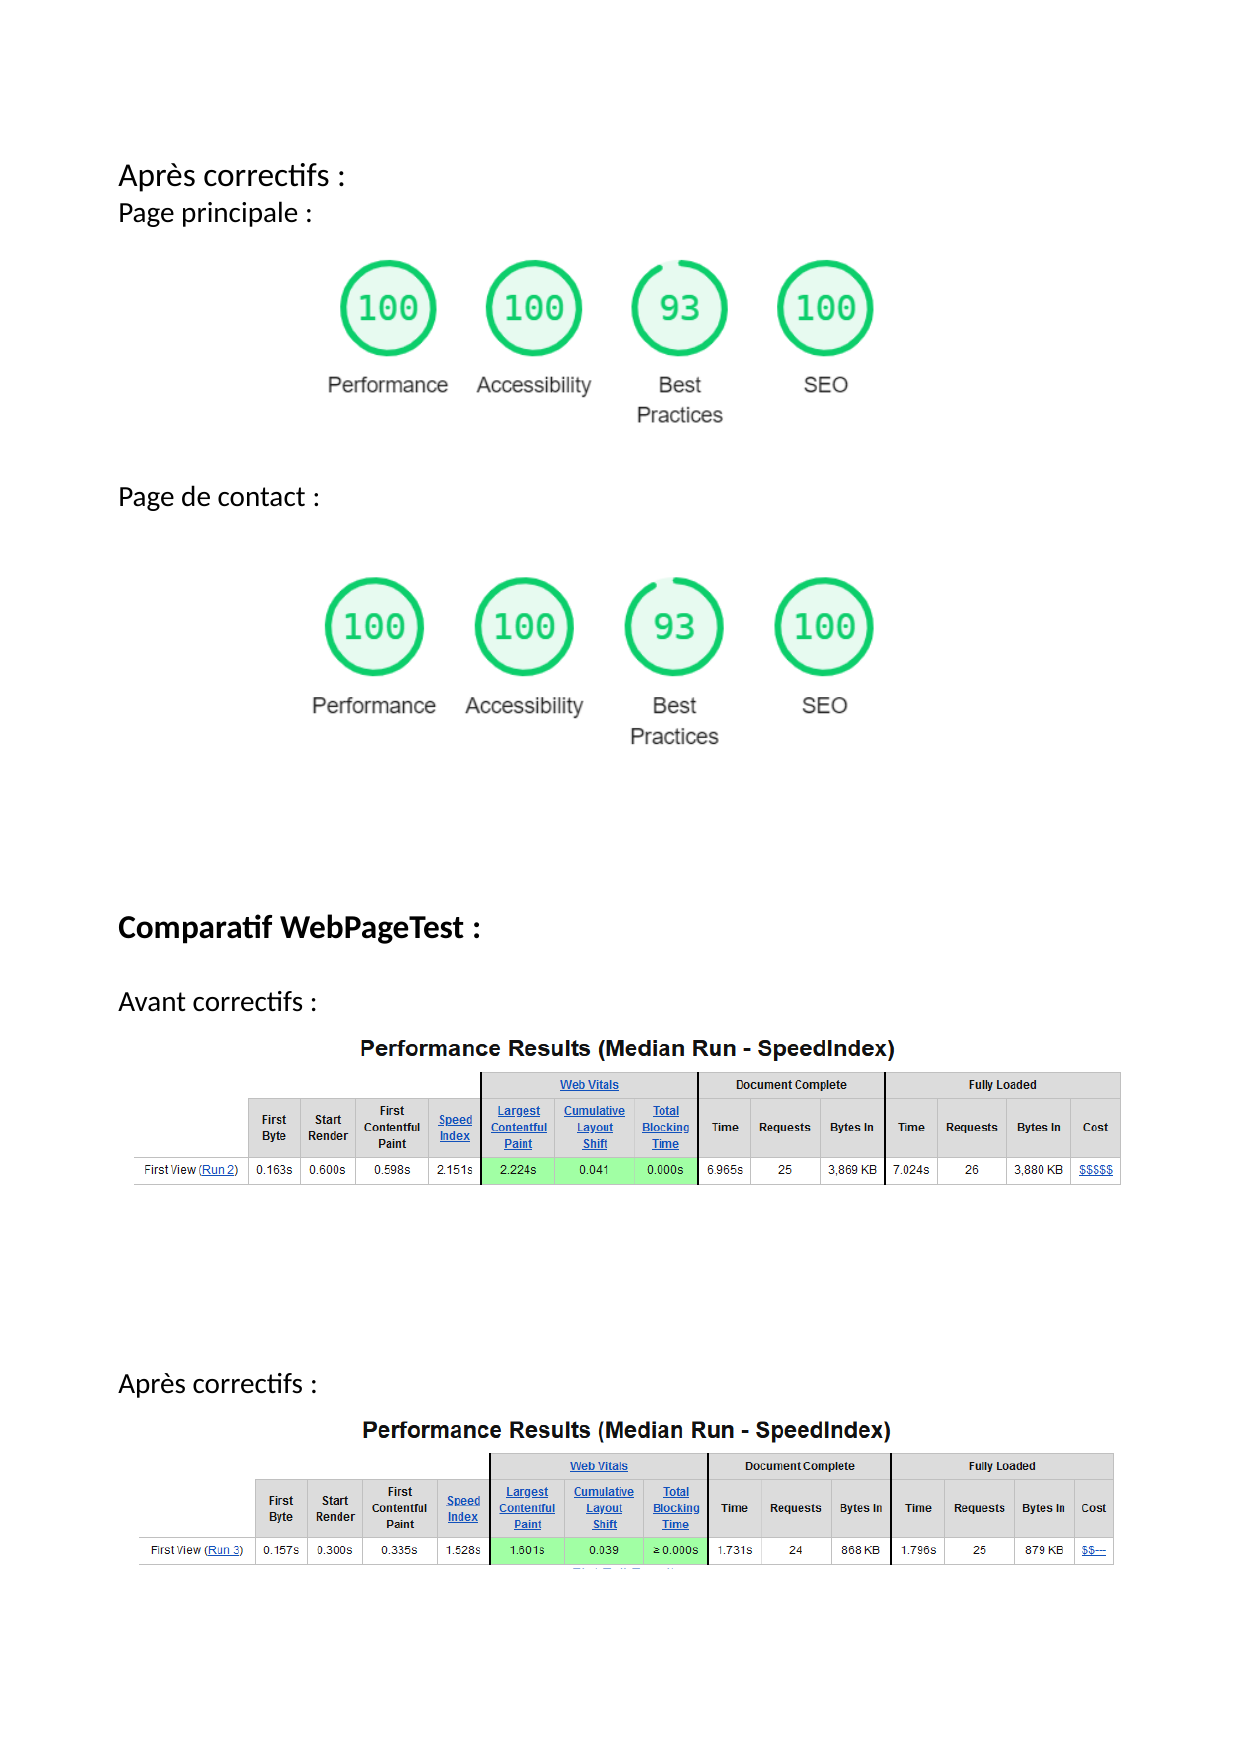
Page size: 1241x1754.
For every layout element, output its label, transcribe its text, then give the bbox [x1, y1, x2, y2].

text Après correctifs : [118, 1365, 1122, 1400]
text Comparatif WebPageTest : [118, 906, 1122, 947]
text Avant correctifs : [118, 983, 1122, 1018]
picture [118, 1018, 1123, 1187]
picture [118, 1400, 1123, 1569]
text Page de contact : [118, 478, 1122, 514]
picture [303, 230, 894, 443]
text Page principale : [118, 194, 1122, 230]
text Après correctifs : [118, 154, 1122, 194]
picture [304, 549, 895, 764]
